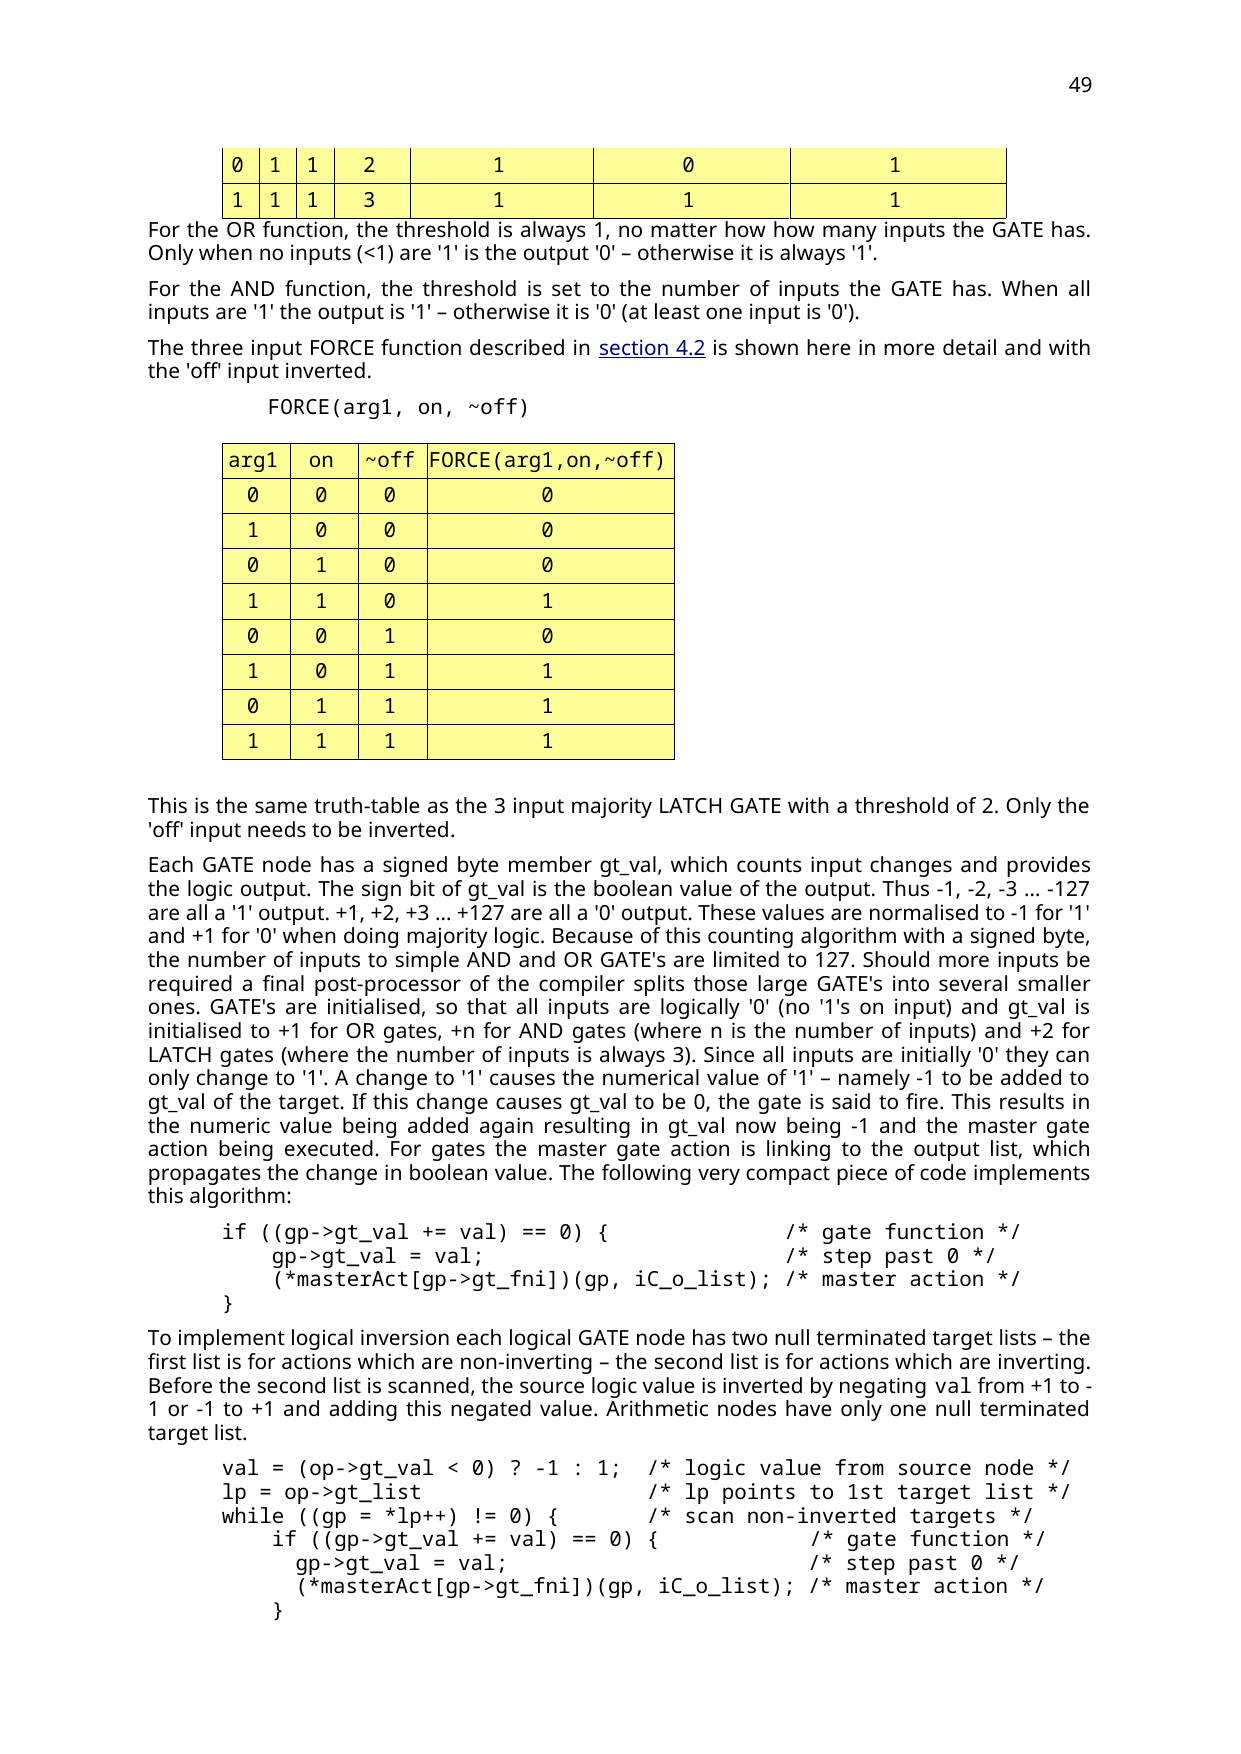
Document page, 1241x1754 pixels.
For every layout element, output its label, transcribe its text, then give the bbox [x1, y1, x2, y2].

table_header ~off [359, 444, 427, 478]
table_cell 0 [594, 148, 789, 183]
table_cell 1 [359, 620, 427, 654]
table_cell 1 [223, 584, 290, 619]
table_cell 1 [223, 184, 259, 218]
table_cell 0 [223, 148, 259, 183]
table_cell 1 [428, 584, 674, 619]
table_cell 1 [291, 584, 358, 619]
table_cell 1 [260, 148, 296, 183]
table_cell 0 [223, 620, 290, 654]
table_cell 1 [428, 725, 674, 759]
table_cell 1 [791, 148, 1006, 183]
table_header on [291, 444, 358, 478]
text Each GATE node has a signed byte member gt_val, which counts input changes and provides the logic output. The sign bit of gt_val is the boolean value of the output. Thus -1, -2, -3 … -127 are all a '1' output. +1, +2, +3 … +127 are all a '0' output. These values are normalised to -1 for '1' and +1 for '0' when doing majority logic. Because of this counting algorithm with a signed byte, the number of inputs to simple AND and OR GATE's are limited to 127. Should more inputs be required a final post-processor of the compiler splits those large GATE's into several smaller ones. GATE's are initialised, so that all inputs are logically '0' (no '1's on input) and gt_val is initialised to +1 for OR gates, +n for AND gates (where n is the number of inputs) and +2 for LATCH gates (where the number of inputs is always 3). Since all inputs are initially '0' they can only change to '1'. A change to '1' causes the numerical value of '1' – namely -1 to be added to gt_val of the target. If this change causes gt_val to be 0, the gate is said to fire. This results in the numeric value being added again resulting in gt_val now being -1 and the master gate action being executed. For gates the master gate action is linking to the output list, which propagates the change in boolean value. The following very compact piece of code implements this algorithm: [148, 854, 1092, 1209]
table_cell 2 [335, 148, 410, 183]
table_cell 0 [359, 549, 427, 583]
table_cell 1 [359, 725, 427, 759]
table_cell 0 [291, 655, 358, 689]
table_cell 1 [594, 184, 789, 218]
table_cell 1 [411, 148, 593, 183]
table_cell 1 [428, 690, 674, 724]
table_cell 0 [428, 514, 674, 548]
table_cell 1 [791, 184, 1006, 218]
text This is the same truth-table as the 3 input majority LATCH GATE with a threshold of 2. Only the 'off' input needs to be inverted. [148, 795, 1092, 842]
table_cell 1 [359, 690, 427, 724]
table_cell 1 [297, 148, 334, 183]
text To implement logical inversion each logical GATE node has two null terminated target lists – the first list is for actions which are non-inverting – the second list is for actions which are inverting. Before the second list is scanned, the source logic value is inverted by negating val from +1 to -1 or -1 to +1 and adding this negated value. Arithmetic nodes have only one null terminated target list. [148, 1327, 1092, 1445]
table_cell 0 [359, 479, 427, 513]
table_cell 0 [359, 584, 427, 619]
table_header FORCE(arg1,on,~off) [428, 444, 674, 478]
text FORCE(arg1, on, ~off) [268, 395, 1092, 419]
table_cell 1 [291, 549, 358, 583]
table_cell 3 [335, 184, 410, 218]
table_cell 1 [291, 690, 358, 724]
table_cell 0 [428, 620, 674, 654]
text val = (op->gt_val < 0) ? -1 : 1; /* logic value from source node */ lp = op->gt_list /* lp points to 1st target list */ while ((gp = *lp++) != 0) { /* scan non-inverted targets */ if ((gp->gt_val += val) == 0) { /* gate function */ gp->gt_val = val; /* step past 0 */ (*masterAct[gp->gt_fni])(gp, iC_o_list); /* master action */ } [222, 1457, 1092, 1622]
table_cell 1 [223, 514, 290, 548]
table_cell 0 [291, 620, 358, 654]
table_cell 1 [291, 725, 358, 759]
table_cell 0 [291, 479, 358, 513]
text For the OR function, the threshold is always 1, no matter how how many inputs the GATE has. Only when no inputs (<1) are '1' is the output '0' – otherwise it is always '1'. [148, 218, 1092, 265]
text For the AND function, the threshold is set to the number of inputs the GATE has. When all inputs are '1' the output is '1' – otherwise it is '0' (at least one input is '0'). [148, 277, 1092, 324]
text if ((gp->gt_val += val) == 0) { /* gate function */ gp->gt_val = val; /* step past 0 */ (*masterAct[gp->gt_fni])(gp, iC_o_list); /* master action */ } [222, 1221, 1092, 1315]
text The three input FORCE function described in section 4.2 is shown here in more detail and with the 'off' input inverted. [148, 336, 1092, 383]
table_header arg1 [223, 444, 290, 478]
table_cell 1 [359, 655, 427, 689]
table_cell 0 [223, 690, 290, 724]
table_cell 1 [411, 184, 593, 218]
table_cell 1 [223, 725, 290, 759]
table_cell 1 [260, 184, 296, 218]
table_cell 1 [428, 655, 674, 689]
table_cell 0 [291, 514, 358, 548]
table_cell 0 [359, 514, 427, 548]
table_cell 0 [428, 479, 674, 513]
table_cell 0 [223, 549, 290, 583]
table_cell 1 [223, 655, 290, 689]
table_cell 0 [428, 549, 674, 583]
table_cell 1 [297, 184, 334, 218]
table_cell 0 [223, 479, 290, 513]
